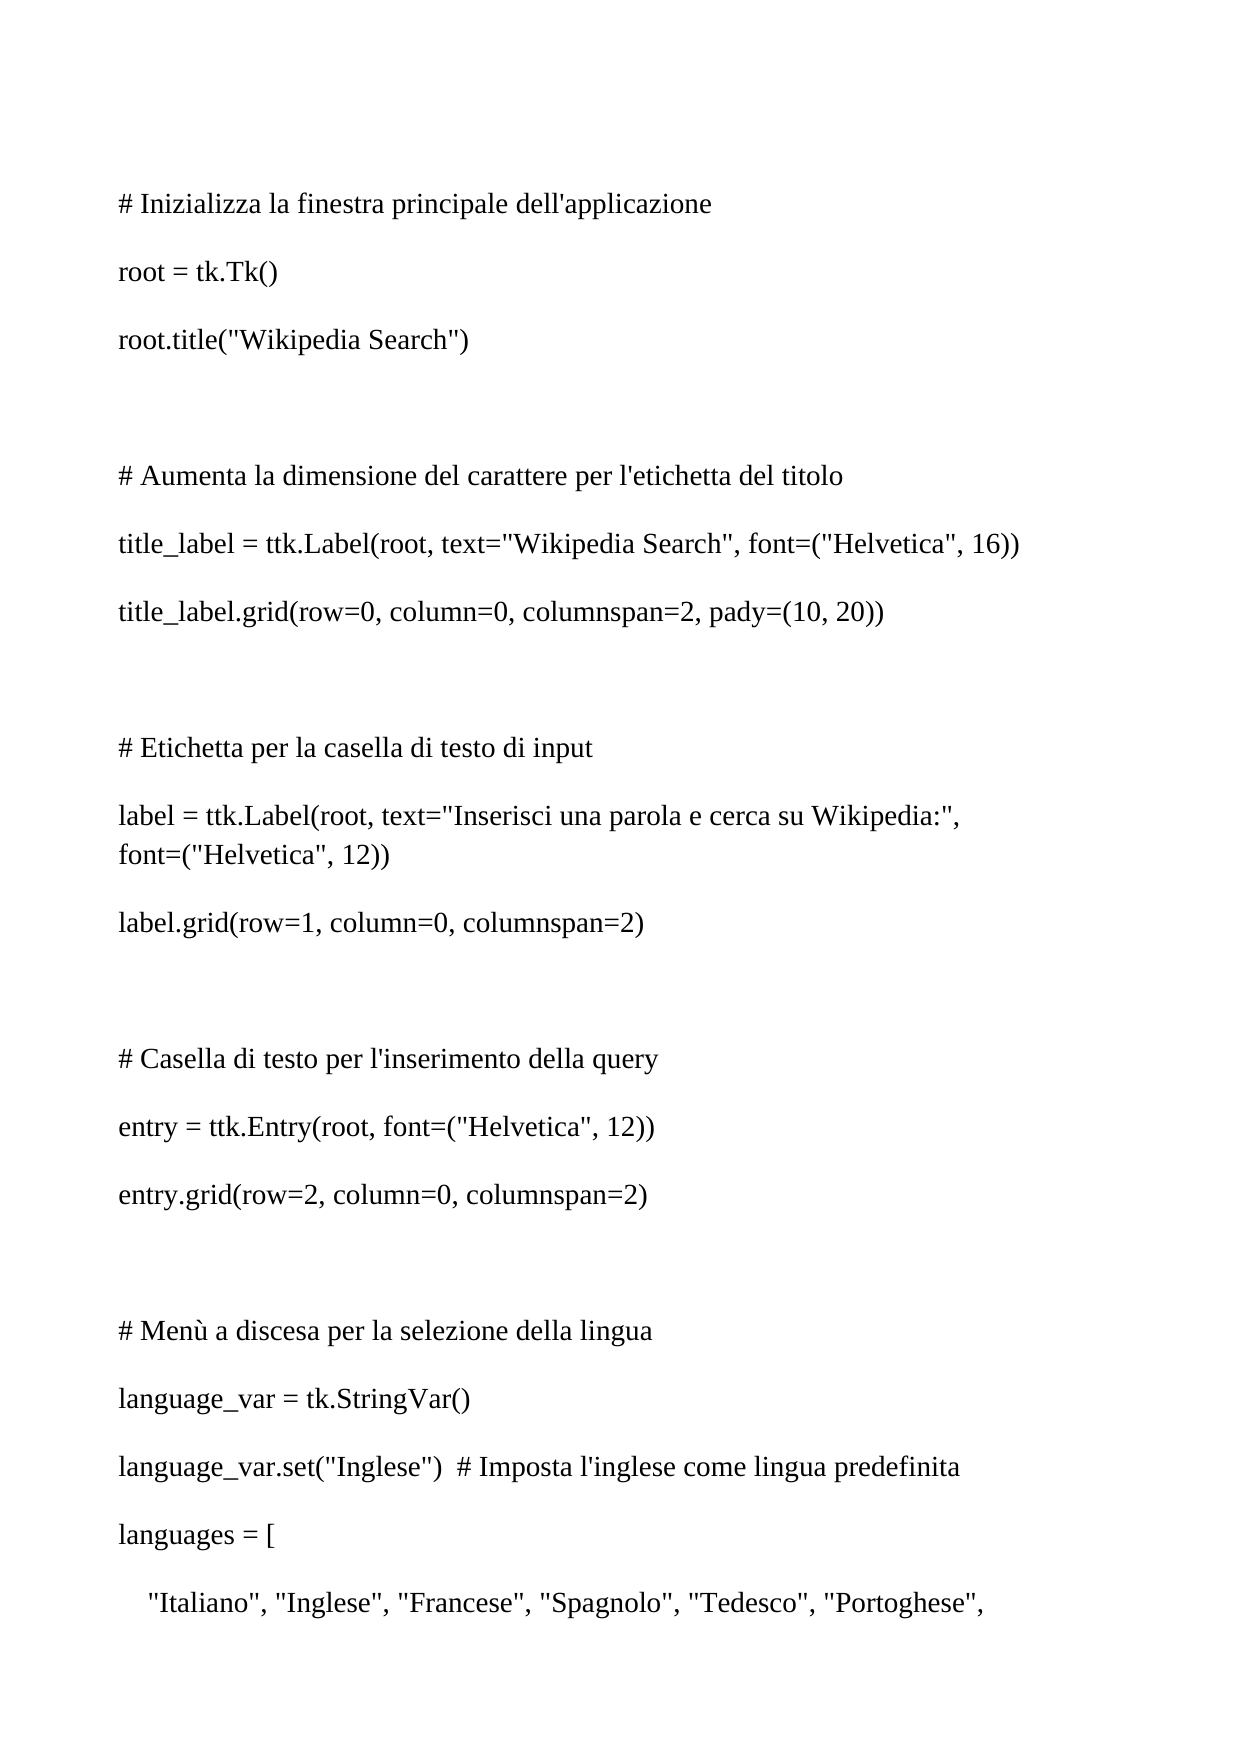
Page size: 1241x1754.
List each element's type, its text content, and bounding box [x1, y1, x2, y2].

text "Italiano", "Inglese", "Francese", "Spagnolo", "Tedesco", "Portoghese", [118, 1585, 1122, 1619]
text label.grid(row=1, column=0, columnspan=2) [118, 905, 1122, 938]
text title_label = ttk.Label(root, text="Wikipedia Search", font=("Helvetica", 16)) [118, 526, 1122, 560]
text # Etichetta per la casella di testo di input [118, 730, 1122, 764]
text languages = [ [118, 1517, 1122, 1551]
text root.title("Wikipedia Search") [118, 322, 1122, 356]
text entry.grid(row=2, column=0, columnspan=2) [118, 1177, 1122, 1211]
text # Casella di testo per l'inserimento della query [118, 1041, 1122, 1074]
text language_var = tk.StringVar() [118, 1381, 1122, 1414]
text # Aumenta la dimensione del carattere per l'etichetta del titolo [118, 458, 1122, 492]
text label = ttk.Label(root, text="Inserisci una parola e cerca su Wikipedia:", font=("Helvetica", 12)) [118, 798, 1122, 870]
text # Menù a discesa per la selezione della lingua [118, 1313, 1122, 1347]
text # Inizializza la finestra principale dell'applicazione [118, 186, 1122, 220]
text title_label.grid(row=0, column=0, columnspan=2, pady=(10, 20)) [118, 594, 1122, 628]
text language_var.set("Inglese") # Imposta l'inglese come lingua predefinita [118, 1449, 1122, 1483]
text root = tk.Tk() [118, 254, 1122, 288]
text entry = ttk.Entry(root, font=("Helvetica", 12)) [118, 1109, 1122, 1142]
